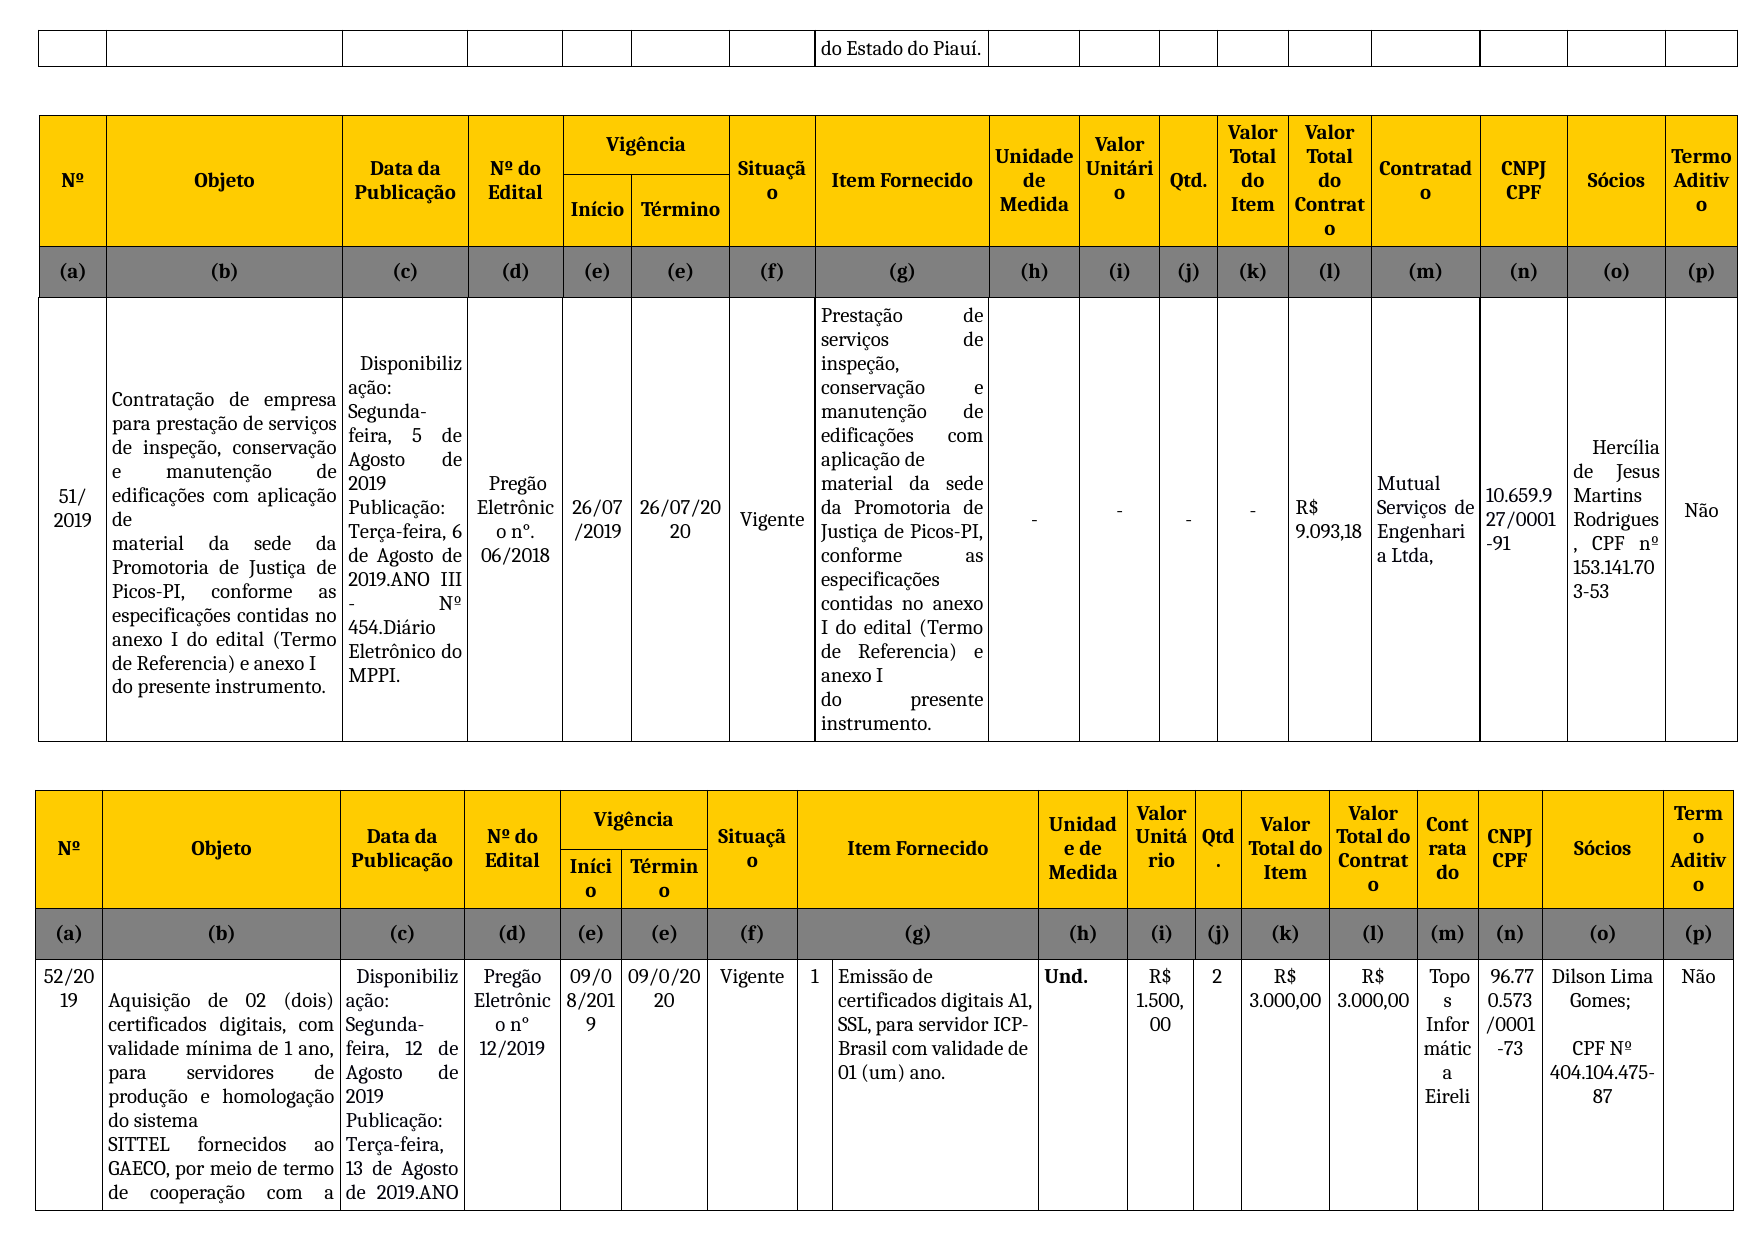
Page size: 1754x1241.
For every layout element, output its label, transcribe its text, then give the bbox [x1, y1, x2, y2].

table_cell 52/2019 [36, 960, 102, 1210]
table_header Termo Aditivo [1664, 791, 1733, 908]
table_header Termo Aditivo [1666, 116, 1737, 246]
table_cell Hercília de Jesus Martins Rodrigues, CPF nº 153.141.703-53 [1568, 298, 1665, 741]
table_cell [1372, 31, 1479, 66]
table_cell (f) [730, 247, 815, 297]
table_cell [632, 31, 729, 66]
table_cell Início [564, 175, 631, 246]
table_header Valor Total do Contrato [1330, 791, 1417, 908]
table_header Vigência [564, 116, 729, 174]
table_cell (l) [1330, 909, 1417, 959]
table_cell - [1160, 31, 1217, 66]
table_cell - [989, 31, 1079, 66]
table_cell R$ 1.500,00 [1128, 960, 1193, 1210]
table_header Unidade de Medida [1039, 791, 1127, 908]
table_cell Contratação de empresa para prestação de serviços de inspeção, conservação e manutenção de edificações com aplicação de material da sede da Promotoria de Justiça de Picos-PI, conforme as especificações contidas no anexo I do edital (Termo de Referencia) e anexo I do presente instrumento. [107, 298, 342, 741]
table_cell (b) [103, 909, 340, 959]
table_cell (o) [1543, 909, 1663, 959]
table_cell 26/07/2020 [632, 298, 729, 741]
table_header Nº do Edital [465, 791, 560, 908]
table_cell 09/0/2020 [622, 960, 707, 1210]
table_cell Não [1666, 298, 1737, 741]
table_cell R$ 3.000,00 [1330, 960, 1417, 1210]
table_header Objeto [103, 791, 340, 908]
table_cell Disponibilização: Segunda-feira, 5 de Agosto de 2019 Publicação: Terça-feira, 6 de Agosto de 2019.ANO III - Nº 454.Diário Eletrônico do MPPI. [343, 298, 467, 741]
table_cell [343, 31, 467, 66]
table_cell (m) [1372, 247, 1480, 297]
table_cell [1289, 31, 1371, 66]
table_cell [468, 31, 562, 66]
table_cell Emissão de certificados digitais A1, SSL, para servidor ICP- Brasil com validade de 01 (um) ano. [833, 960, 1038, 1210]
table_cell [1666, 31, 1737, 66]
table_header Unidade de Medida [990, 116, 1079, 246]
table_cell 96.770.573/0001-73 [1479, 960, 1542, 1210]
table_cell (l) [1289, 247, 1371, 297]
table_cell [1481, 31, 1567, 66]
table_cell [1568, 31, 1665, 66]
table_cell (e) [561, 909, 621, 959]
table_cell R$ 9.093,18 [1289, 298, 1371, 741]
table_cell (j) [1196, 909, 1241, 959]
table_cell Início [561, 850, 621, 908]
table_cell [563, 31, 631, 66]
table_cell Dilson Lima Gomes; CPF Nº 404.104.475-87 [1543, 960, 1663, 1210]
table_cell (n) [1479, 909, 1542, 959]
table_header Valor Total do Contrato [1289, 116, 1371, 246]
table_cell (o) [1568, 247, 1665, 297]
table_cell (k) [1242, 909, 1329, 959]
table_header Sócios [1568, 116, 1665, 246]
table_cell - [1160, 298, 1217, 741]
table_cell Vigente [708, 960, 797, 1210]
table_cell (c) [341, 909, 464, 959]
table_cell (a) [36, 909, 102, 959]
table_header Valor Total do Item [1218, 116, 1288, 246]
table_header Situação [730, 116, 815, 246]
table_cell (a) [40, 247, 106, 297]
table_cell Mutual Serviços de Engenharia Ltda, [1372, 298, 1479, 741]
table_cell - [1218, 298, 1288, 741]
table_cell 51/ 2019 [39, 298, 106, 741]
table_cell - [1080, 31, 1159, 66]
table_cell Disponibilização: Segunda-feira, 12 de Agosto de 2019 Publicação: Terça-feira, 13 de Agosto de 2019.ANO [341, 960, 464, 1210]
table_cell (h) [1039, 909, 1127, 959]
table_header Objeto [107, 116, 342, 246]
table_cell - [1080, 298, 1159, 741]
table_cell (m) [1418, 909, 1478, 959]
table_header Data da Publicação [343, 116, 468, 246]
table_cell 26/07/2019 [563, 298, 631, 741]
table_header Item Fornecido [816, 116, 989, 246]
table_header Data da Publicação [341, 791, 464, 908]
table_cell R$ 3.000,00 [1242, 960, 1329, 1210]
table_header Nº do Edital [469, 116, 563, 246]
table_cell (f) [708, 909, 797, 959]
table_cell 2 [1194, 960, 1241, 1210]
table_cell Não [1664, 960, 1733, 1210]
table_cell (b) [107, 247, 342, 297]
table_cell Término [622, 850, 707, 908]
table_cell [107, 31, 342, 66]
table_cell (g) [816, 247, 989, 297]
table_header Contratado [1372, 116, 1480, 246]
table_cell (h) [990, 247, 1079, 297]
table_cell Vigente [730, 298, 814, 741]
table_header Nº [36, 791, 102, 908]
table_cell [39, 31, 106, 66]
table_cell (p) [1666, 247, 1737, 297]
table_cell Und. [1039, 960, 1127, 1210]
table_cell Pregão Eletrônico n° 12/2019 [465, 960, 560, 1210]
table_cell Prestação de serviços de inspeção, conservação e manutenção de edificações com aplicação de material da sede da Promotoria de Justiça de Picos-PI, conforme as especificações contidas no anexo I do edital (Termo de Referencia) e anexo I do presente instrumento. [816, 298, 988, 741]
table_cell do Estado do Piauí. [816, 31, 988, 66]
table_cell (d) [465, 909, 560, 959]
table_cell Término [632, 175, 729, 246]
table_cell (d) [469, 247, 563, 297]
table_cell (n) [1481, 247, 1567, 297]
table_header Valor Unitário [1128, 791, 1195, 908]
table_header Qtd. [1160, 116, 1217, 246]
table_header CNPJ CPF [1481, 116, 1567, 246]
table_cell - [1218, 31, 1288, 66]
table_header Item Fornecido [798, 791, 1038, 908]
table_cell 10.659.927/0001-91 [1481, 298, 1567, 741]
table_cell - [989, 298, 1079, 741]
table_cell (k) [1218, 247, 1288, 297]
table_cell (c) [343, 247, 468, 297]
table_cell (e) [564, 247, 631, 297]
table_header Vigência [561, 791, 707, 849]
table_cell Aquisição de 02 (dois) certificados digitais, com validade mínima de 1 ano, para servidores de produção e homologação do sistema SITTEL fornecidos ao GAECO, por meio de termo de cooperação com a [103, 960, 340, 1210]
table_cell (j) [1160, 247, 1217, 297]
table_cell (e) [622, 909, 707, 959]
table_cell Topos Informática Eireli [1418, 960, 1478, 1210]
table_header Valor Unitário [1080, 116, 1159, 246]
table_cell (g) [798, 909, 1038, 959]
table_cell 1 [798, 960, 832, 1210]
table_header CNPJ CPF [1479, 791, 1542, 908]
table_cell (i) [1128, 909, 1195, 959]
table_header Qtd. [1196, 791, 1241, 908]
table_header Contratado [1418, 791, 1478, 908]
table_header Nº [40, 116, 106, 246]
table_header Valor Total do Item [1242, 791, 1329, 908]
table_cell (p) [1664, 909, 1733, 959]
table_cell (i) [1080, 247, 1159, 297]
table_cell (e) [632, 247, 729, 297]
table_header Sócios [1543, 791, 1663, 908]
table_cell Pregão Eletrônico n°. 06/2018 [468, 298, 562, 741]
table_header Situação [708, 791, 797, 908]
table_cell [730, 31, 814, 66]
table_cell 09/08/2019 [561, 960, 621, 1210]
